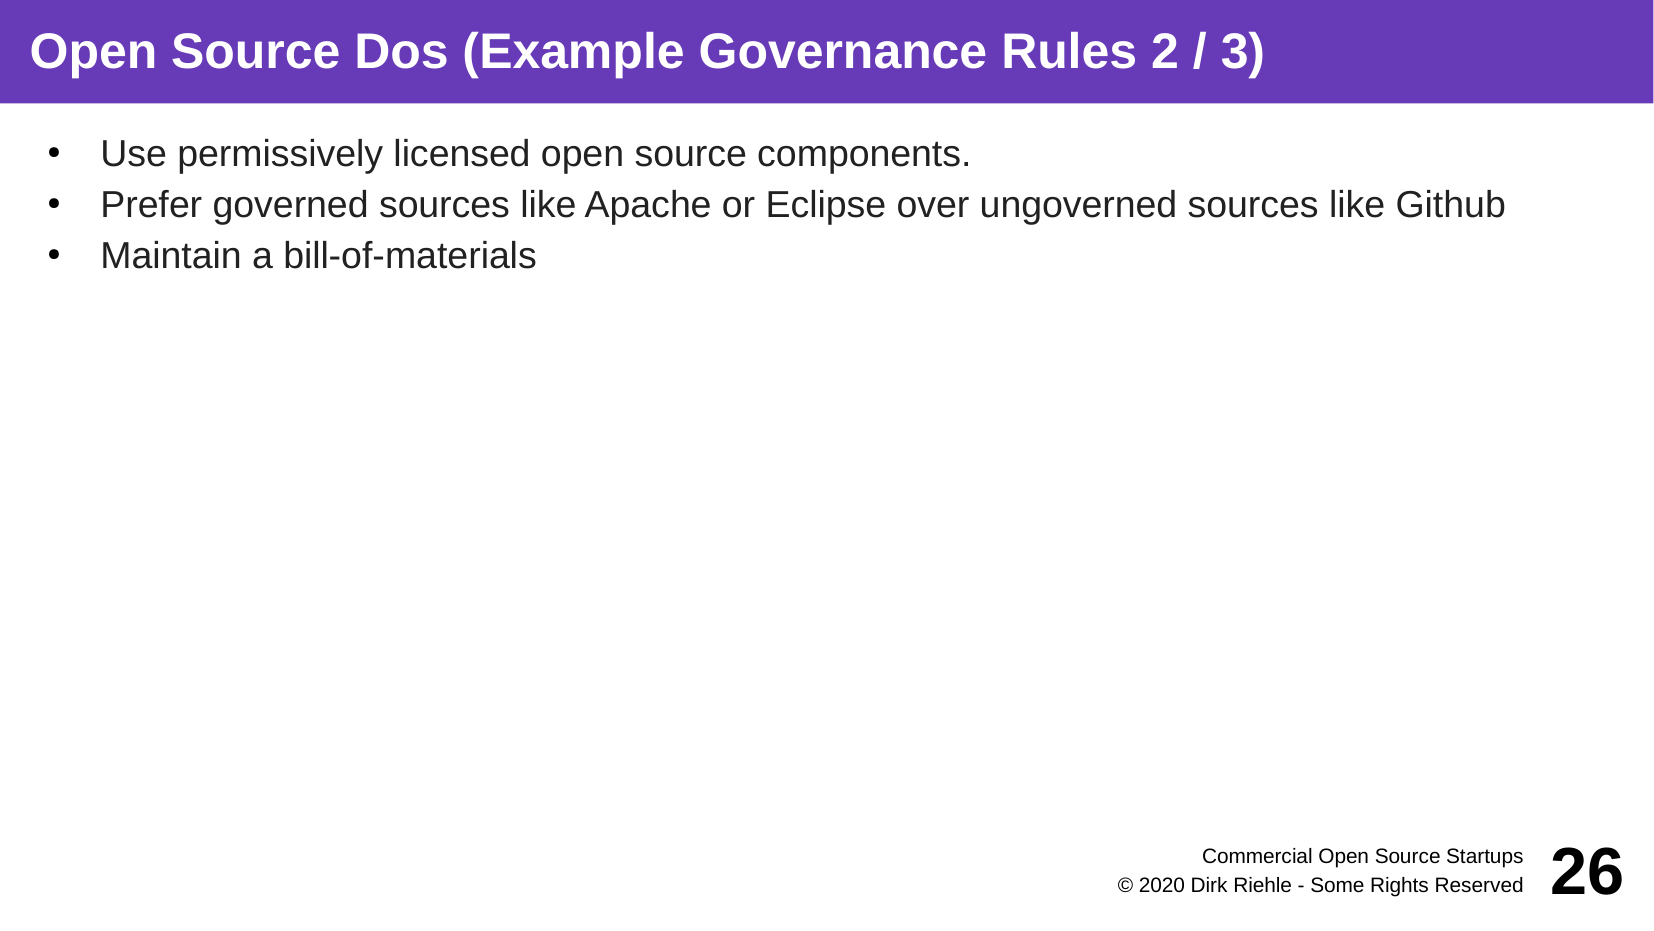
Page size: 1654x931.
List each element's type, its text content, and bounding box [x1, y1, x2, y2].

list Use permissively licensed open source components. Prefer governed sources like Apache or Eclipse over ungoverned sources like Github Maintain a bill-of-materials [29, 132, 1625, 813]
title Open Source Dos (Example Governance Rules 2 / 3) [0, 0, 1654, 104]
